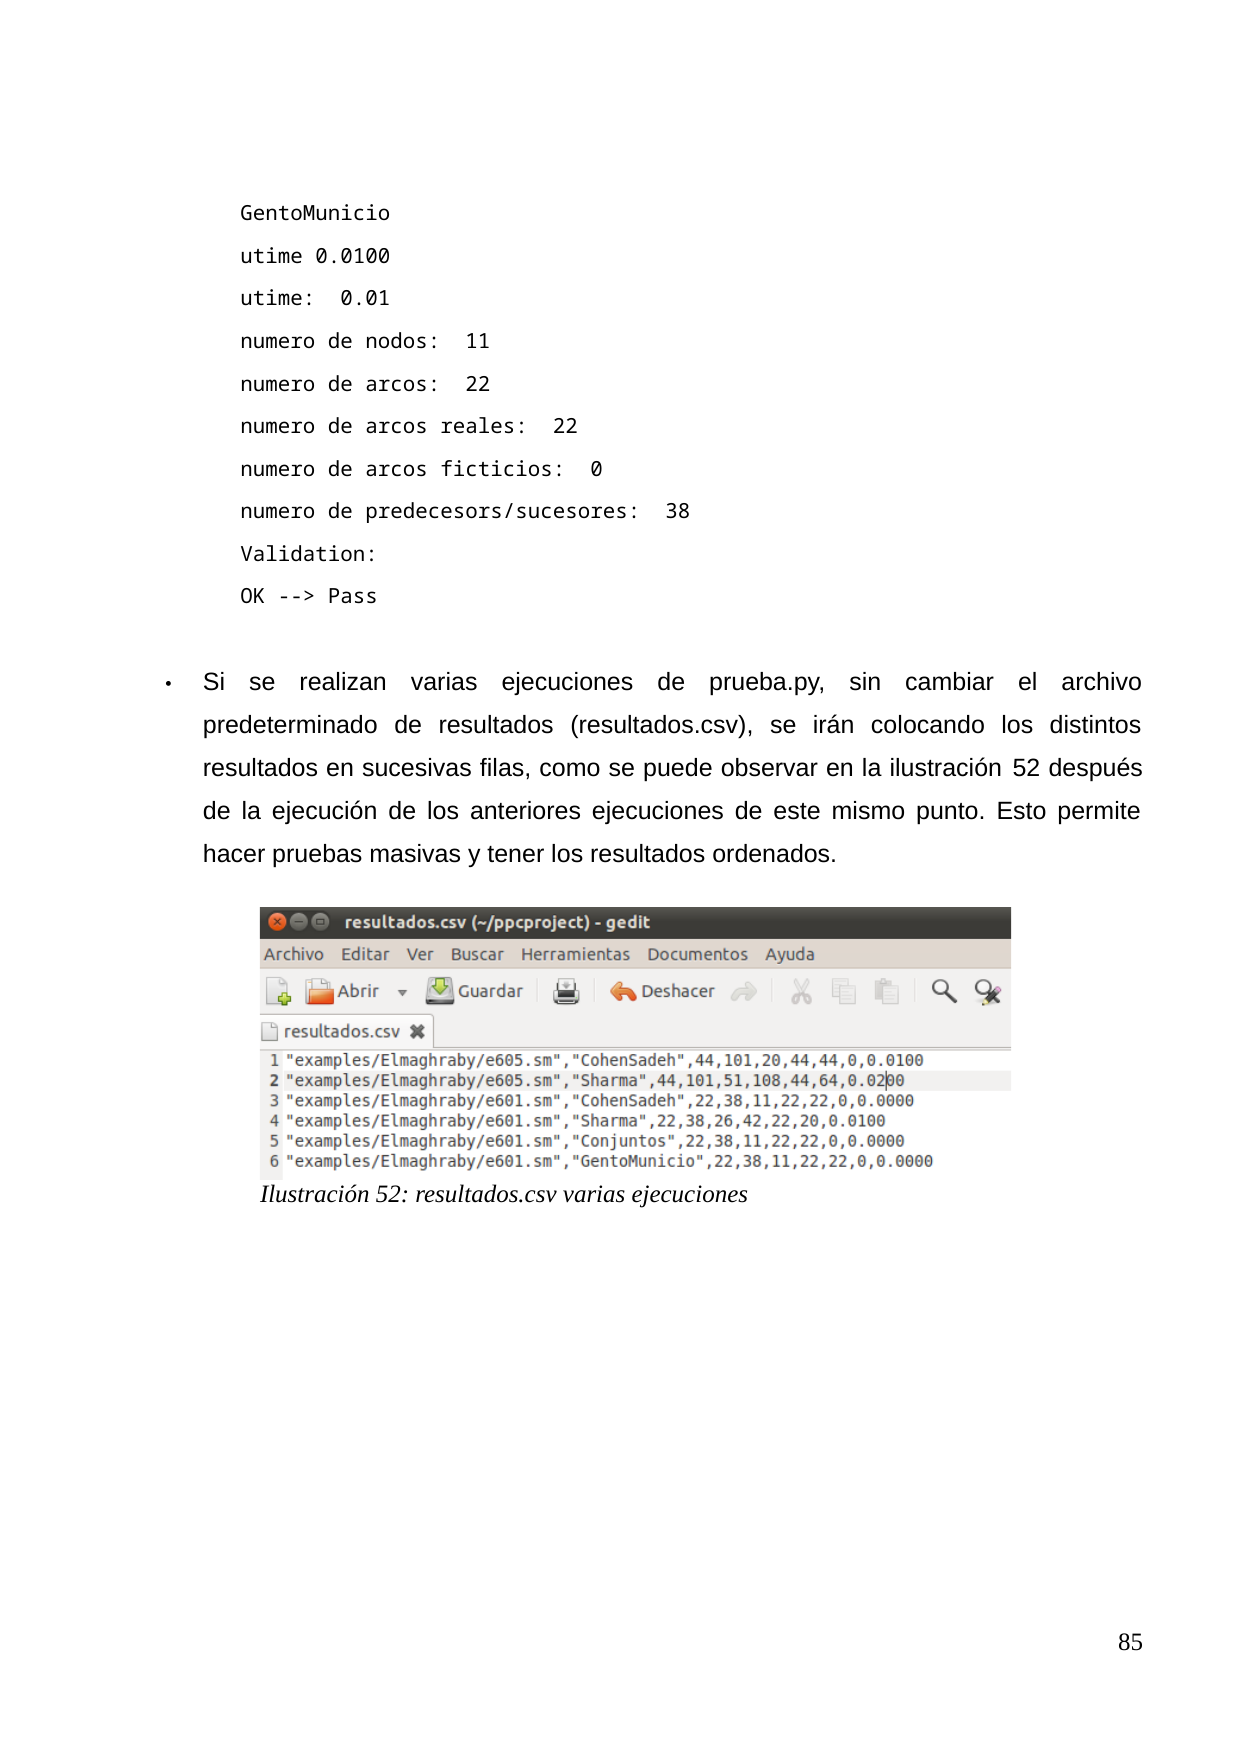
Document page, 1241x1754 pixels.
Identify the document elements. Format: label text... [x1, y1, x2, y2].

list numero de arcos: 22 [203, 369, 1143, 397]
list Ilustración 52: resultados.csv varias ejecuciones [260, 1180, 1011, 1208]
list utime 0.0100 [203, 241, 1143, 269]
list Si se realizan varias ejecuciones de prueba.py, sin cambiar el archivo predeterminado de resultados (resultados.csv), se irán colocando los distintos resultados en sucesivas filas, como se puede observar en la ilustración 52 después de la ejecución de los anteriores ejecuciones de este mismo punto. Esto permite hacer pruebas masivas y tener los resultados ordenados. [165, 667, 1143, 868]
list GentoMunicio [203, 198, 1143, 227]
list numero de arcos reales: 22 [203, 411, 1143, 440]
list numero de predecesors/sucesores: 38 [203, 496, 1143, 525]
list OK --> Pass [203, 582, 1143, 610]
list numero de arcos ficticios: 0 [203, 454, 1143, 482]
list Validation: [203, 539, 1143, 567]
list numero de nodos: 11 [203, 326, 1143, 354]
list utime: 0.01 [203, 283, 1143, 312]
picture [259, 907, 1012, 1180]
